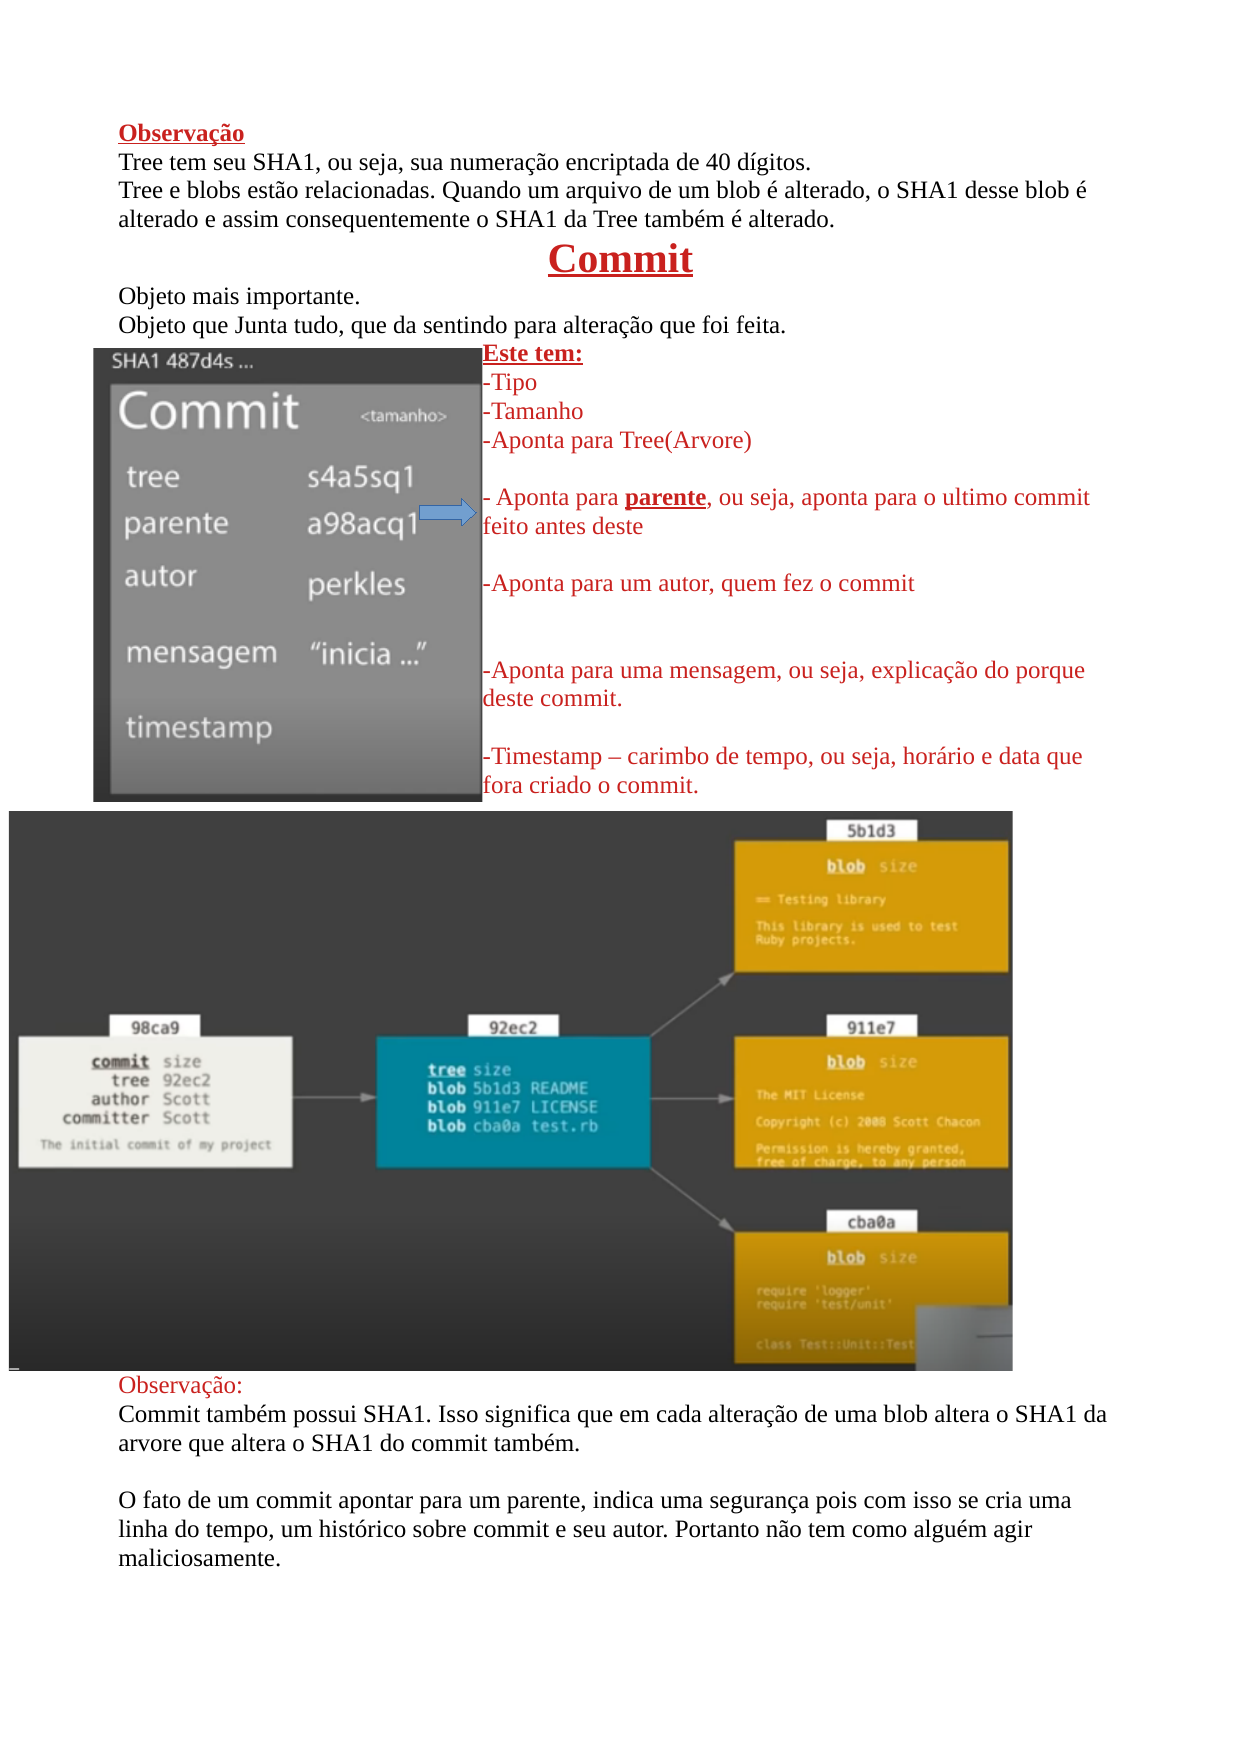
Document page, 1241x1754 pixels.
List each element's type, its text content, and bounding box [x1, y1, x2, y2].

text -Aponta para Tree(Arvore) [483, 425, 1122, 453]
text -Aponta para uma mensagem, ou seja, explicação do porque deste commit. [483, 655, 1122, 712]
text -Aponta para um autor, quem fez o commit [483, 568, 1122, 597]
text -Timestamp – carimbo de tempo, ou seja, horário e data que fora criado o commit. [483, 741, 1122, 798]
text - Aponta para parente, ou seja, aponta para o ultimo commit feito antes deste [483, 482, 1122, 540]
picture [8, 811, 1013, 1371]
text Observação [118, 118, 1122, 147]
text Observação: [118, 798, 1122, 1399]
text Objeto que Junta tudo, que da sentindo para alteração que foi feita. [118, 310, 1122, 338]
picture [93, 348, 483, 802]
text -Tamanho [483, 396, 1122, 425]
text -Tipo [483, 367, 1122, 396]
text Objeto mais importante. [118, 281, 1122, 310]
text Commit também possui SHA1. Isso significa que em cada alteração de uma blob altera o SHA1 da arvore que altera o SHA1 do commit também. [118, 1399, 1122, 1456]
text O fato de um commit apontar para um parente, indica uma segurança pois com isso se cria uma linha do tempo, um histórico sobre commit e seu autor. Portanto não tem como alguém agir maliciosamente. [118, 1485, 1122, 1571]
text Commit [118, 233, 1122, 281]
text Este tem: [118, 338, 1122, 367]
text Tree tem seu SHA1, ou seja, sua numeração encriptada de 40 dígitos. Tree e blobs estão relacionadas. Quando um arquivo de um blob é alterado, o SHA1 desse blob é alterado e assim consequentemente o SHA1 da Tree também é alterado. [118, 147, 1122, 233]
